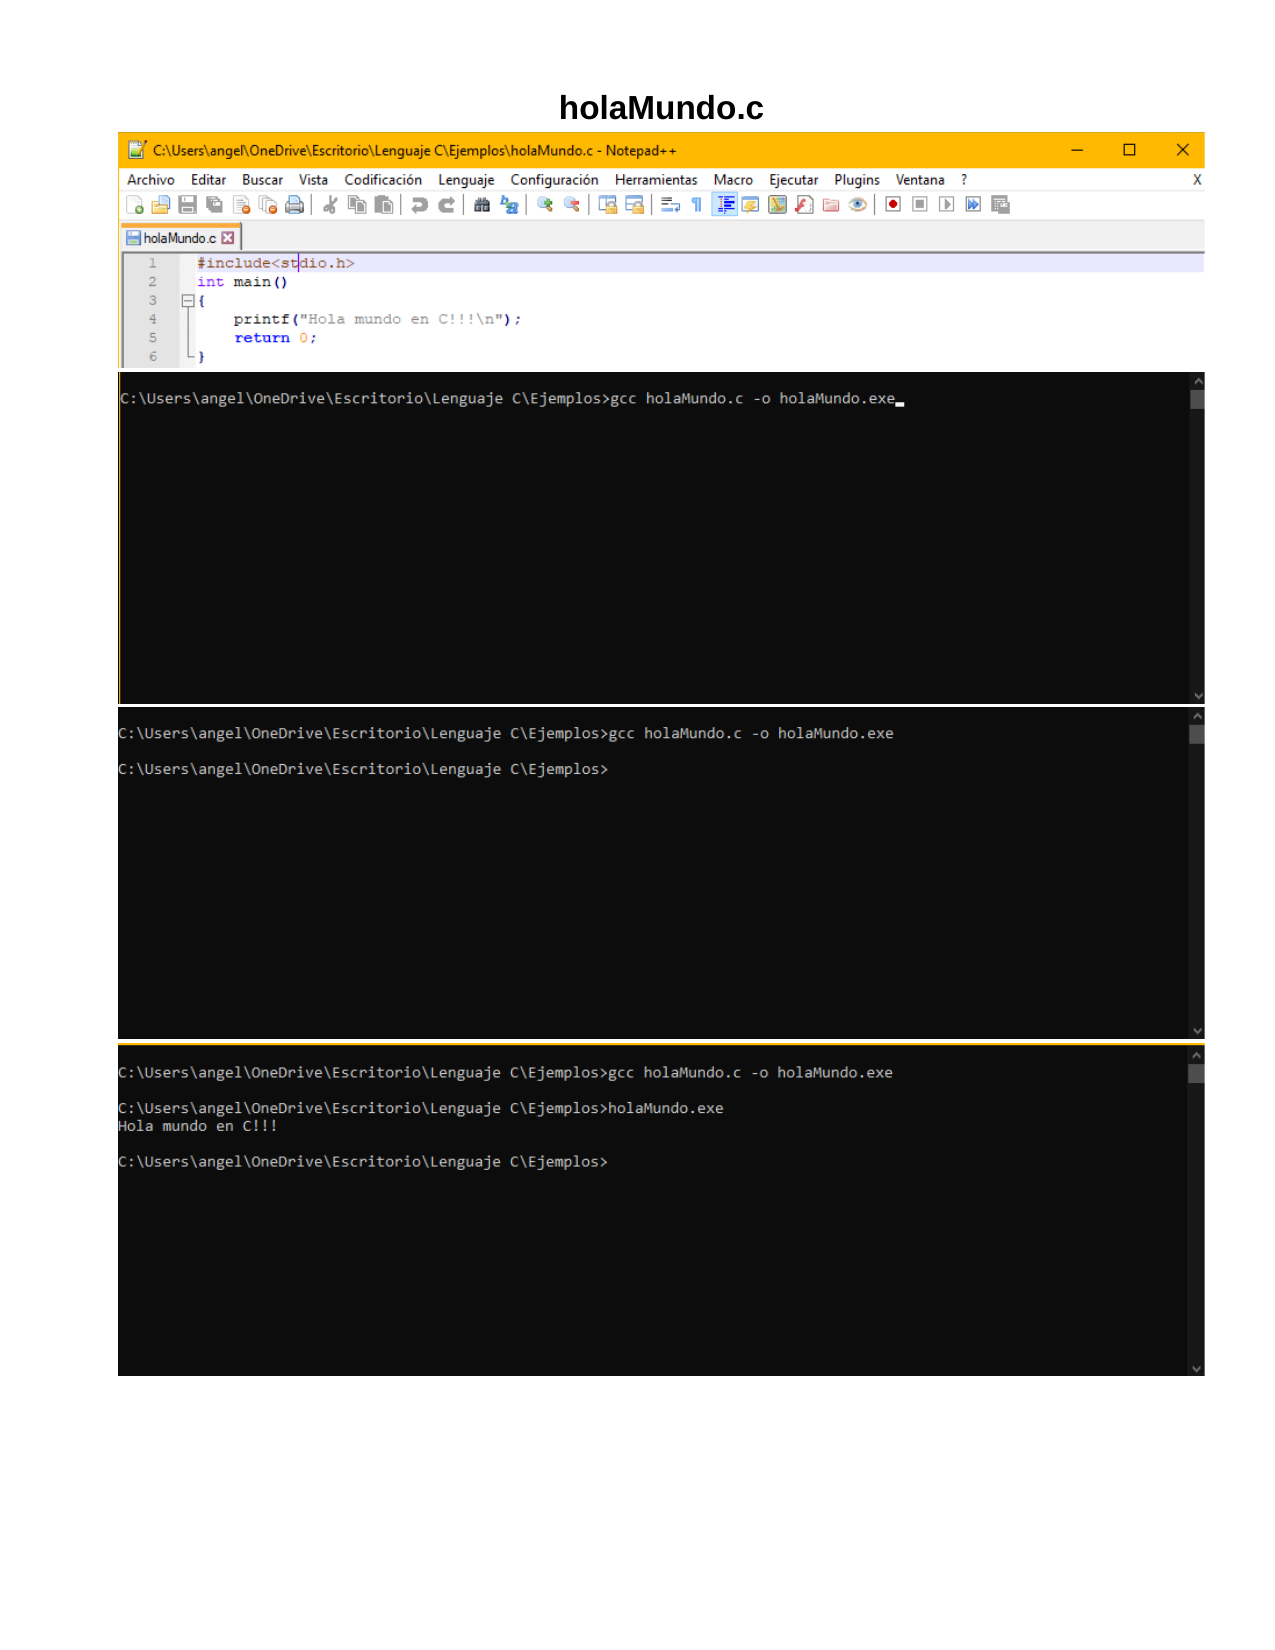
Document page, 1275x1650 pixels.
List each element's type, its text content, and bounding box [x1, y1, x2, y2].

text holaMundo.c [118, 88, 1205, 126]
